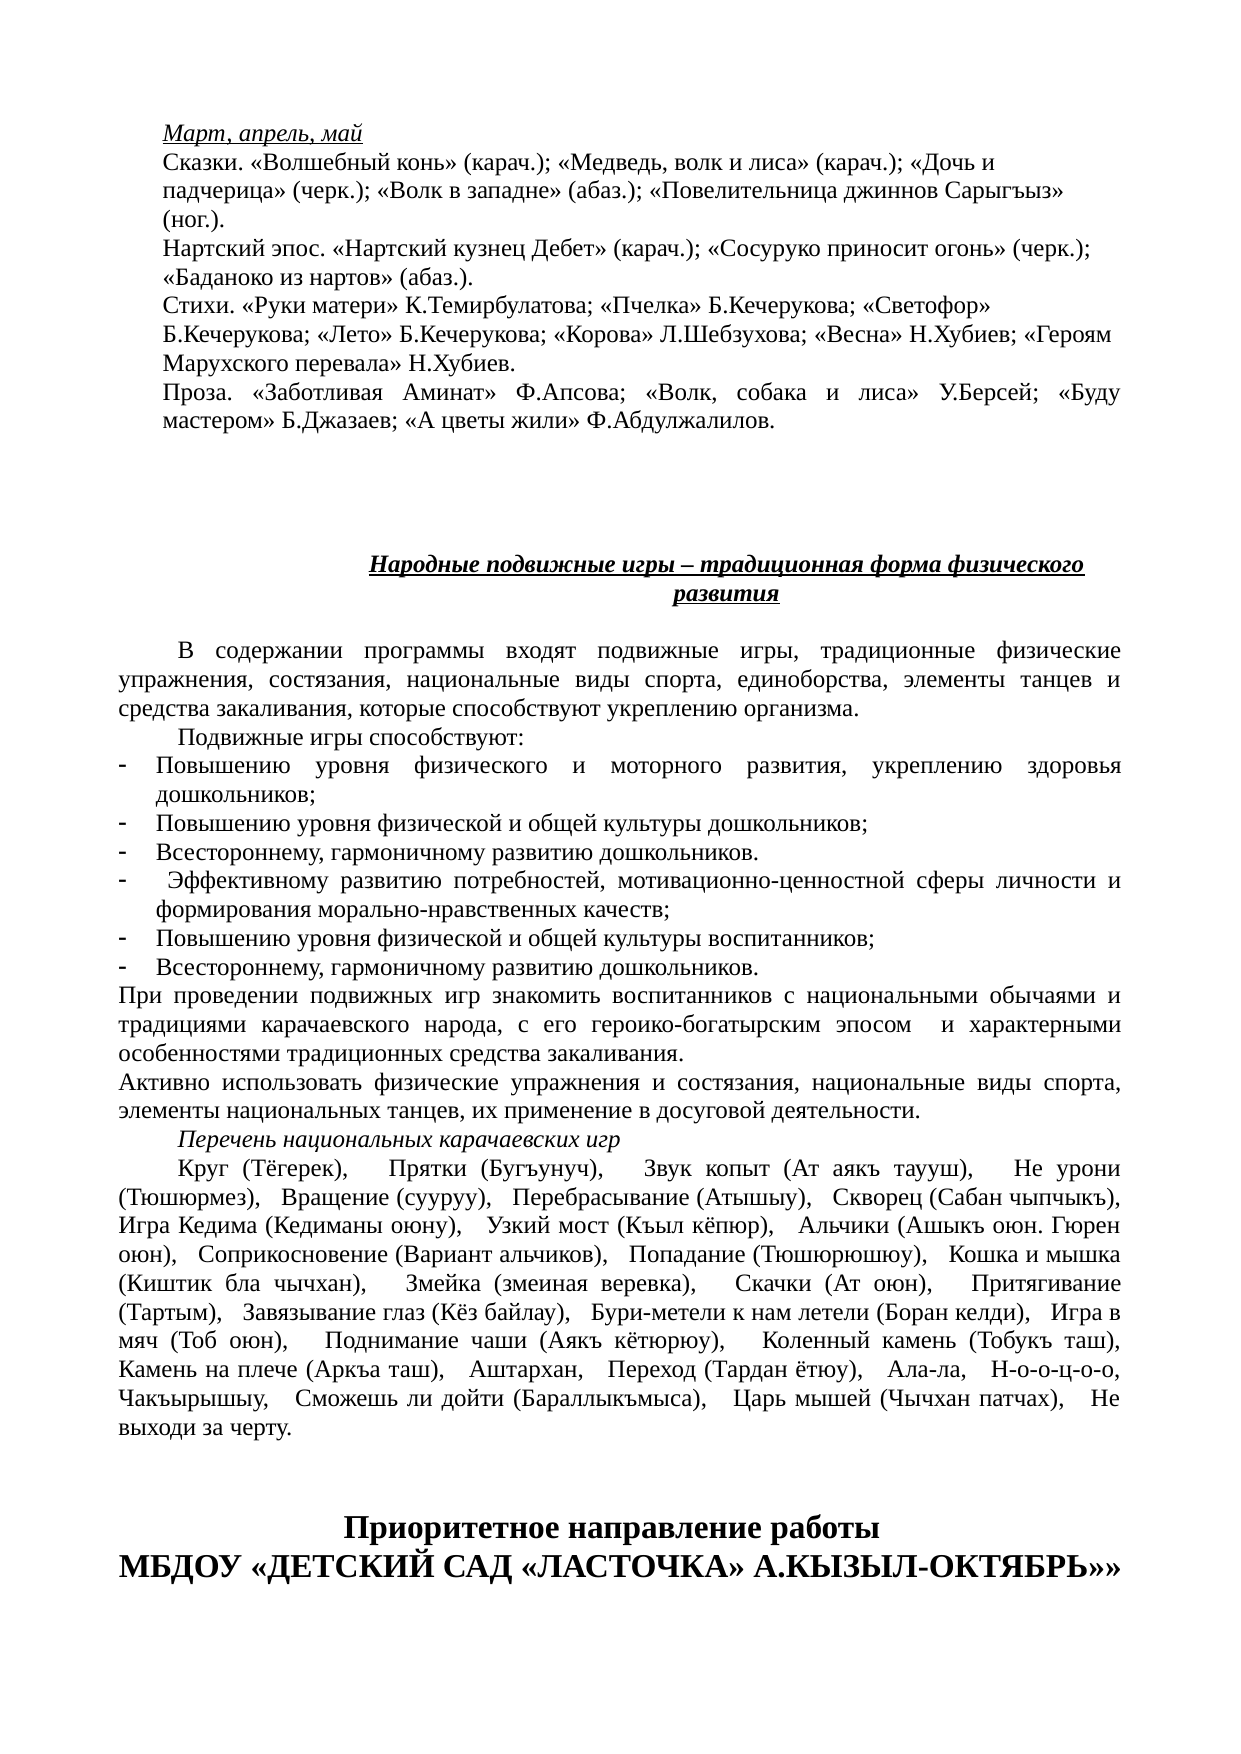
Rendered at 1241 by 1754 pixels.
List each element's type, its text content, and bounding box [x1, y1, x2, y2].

text Перечень национальных карачаевских игр [118, 1124, 1122, 1153]
text В содержании программы входят подвижные игры, традиционные физические упражнения, состязания, национальные виды спорта, единоборства, элементы танцев и средства закаливания, которые способствуют укреплению организма. [118, 636, 1122, 722]
list Всестороннему, гармоничному развитию дошкольников. [118, 952, 1122, 981]
list Народные подвижные игры – традиционная форма физического развития [295, 549, 1122, 607]
text Приоритетное направление работы [118, 1508, 1122, 1546]
list Повышению уровня физического и моторного развития, укреплению здоровья дошкольников; [118, 751, 1122, 808]
list Повышению уровня физической и общей культуры дошкольников; [118, 808, 1122, 837]
text МБДОУ «ДЕТСКИЙ САД «ЛАСТОЧКА» А.КЫЗЫЛ-ОКТЯБРЬ»» [118, 1546, 1122, 1584]
list Повышению уровня физической и общей культуры воспитанников; [118, 923, 1122, 952]
text При проведении подвижных игр знакомить воспитанников с национальными обычаями и традициями карачаевского народа, с его героико-богатырским эпосом и характерными особенностями традиционных средства закаливания. [118, 981, 1122, 1067]
text Проза. «Заботливая Аминат» Ф.Апсова; «Волк, собака и лиса» У.Берсей; «Буду мастером» Б.Джазаев; «А цветы жили» Ф.Абдулжалилов. [162, 377, 1122, 434]
text Стихи. «Руки матери» К.Темирбулатова; «Пчелка» Б.Кечерукова; «Светофор» Б.Кечерукова; «Лето» Б.Кечерукова; «Корова» Л.Шебзухова; «Весна» Н.Хубиев; «Героям Марухского перевала» Н.Хубиев. [162, 291, 1122, 377]
text Активно использовать физические упражнения и состязания, национальные виды спорта, элементы национальных танцев, их применение в досуговой деятельности. [118, 1067, 1122, 1124]
text Подвижные игры способствуют: [118, 722, 1122, 751]
text Круг (Тёгерек), Прятки (Бугъунуч), Звук копыт (Ат аякъ таууш), Не урони (Тюшюрмез), Вращение (сууруу), Перебрасывание (Атышыу), Скворец (Сабан чыпчыкъ), Игра Кедима (Кедиманы оюну), Узкий мост (Къыл кёпюр), Альчики (Ашыкъ оюн. Гюрен оюн), Соприкосновение (Вариант альчиков), Попадание (Тюшюрюшюу), Кошка и мышка (Киштик бла чычхан), Змейка (змеиная веревка), Скачки (Ат оюн), Притягивание (Тартым), Завязывание глаз (Кёз байлау), Бури-метели к нам летели (Боран келди), Игра в мяч (Тоб оюн), Поднимание чаши (Аякъ кётюрюу), Коленный камень (Тобукъ таш), Камень на плече (Аркъа таш), Аштархан, Переход (Тардан ётюу), Ала-ла, Н-о-о-ц-о-о, Чакъырышыу, Сможешь ли дойти (Бараллыкъмыса), Царь мышей (Чычхан патчах), Не выходи за черту. [118, 1153, 1122, 1441]
text Март, апрель, май [162, 118, 1122, 147]
list Всестороннему, гармоничному развитию дошкольников. [118, 837, 1122, 866]
list Эффективному развитию потребностей, мотивационно-ценностной сферы личности и формирования морально-нравственных качеств; [118, 866, 1122, 923]
text Сказки. «Волшебный конь» (карач.); «Медведь, волк и лиса» (карач.); «Дочь и падчерица» (черк.); «Волк в западне» (абаз.); «Повелительница джиннов Сарыгъыз» (ног.). [162, 147, 1122, 233]
text Нартский эпос. «Нартский кузнец Дебет» (карач.); «Сосуруко приносит огонь» (черк.); «Баданоко из нартов» (абаз.). [162, 233, 1122, 291]
